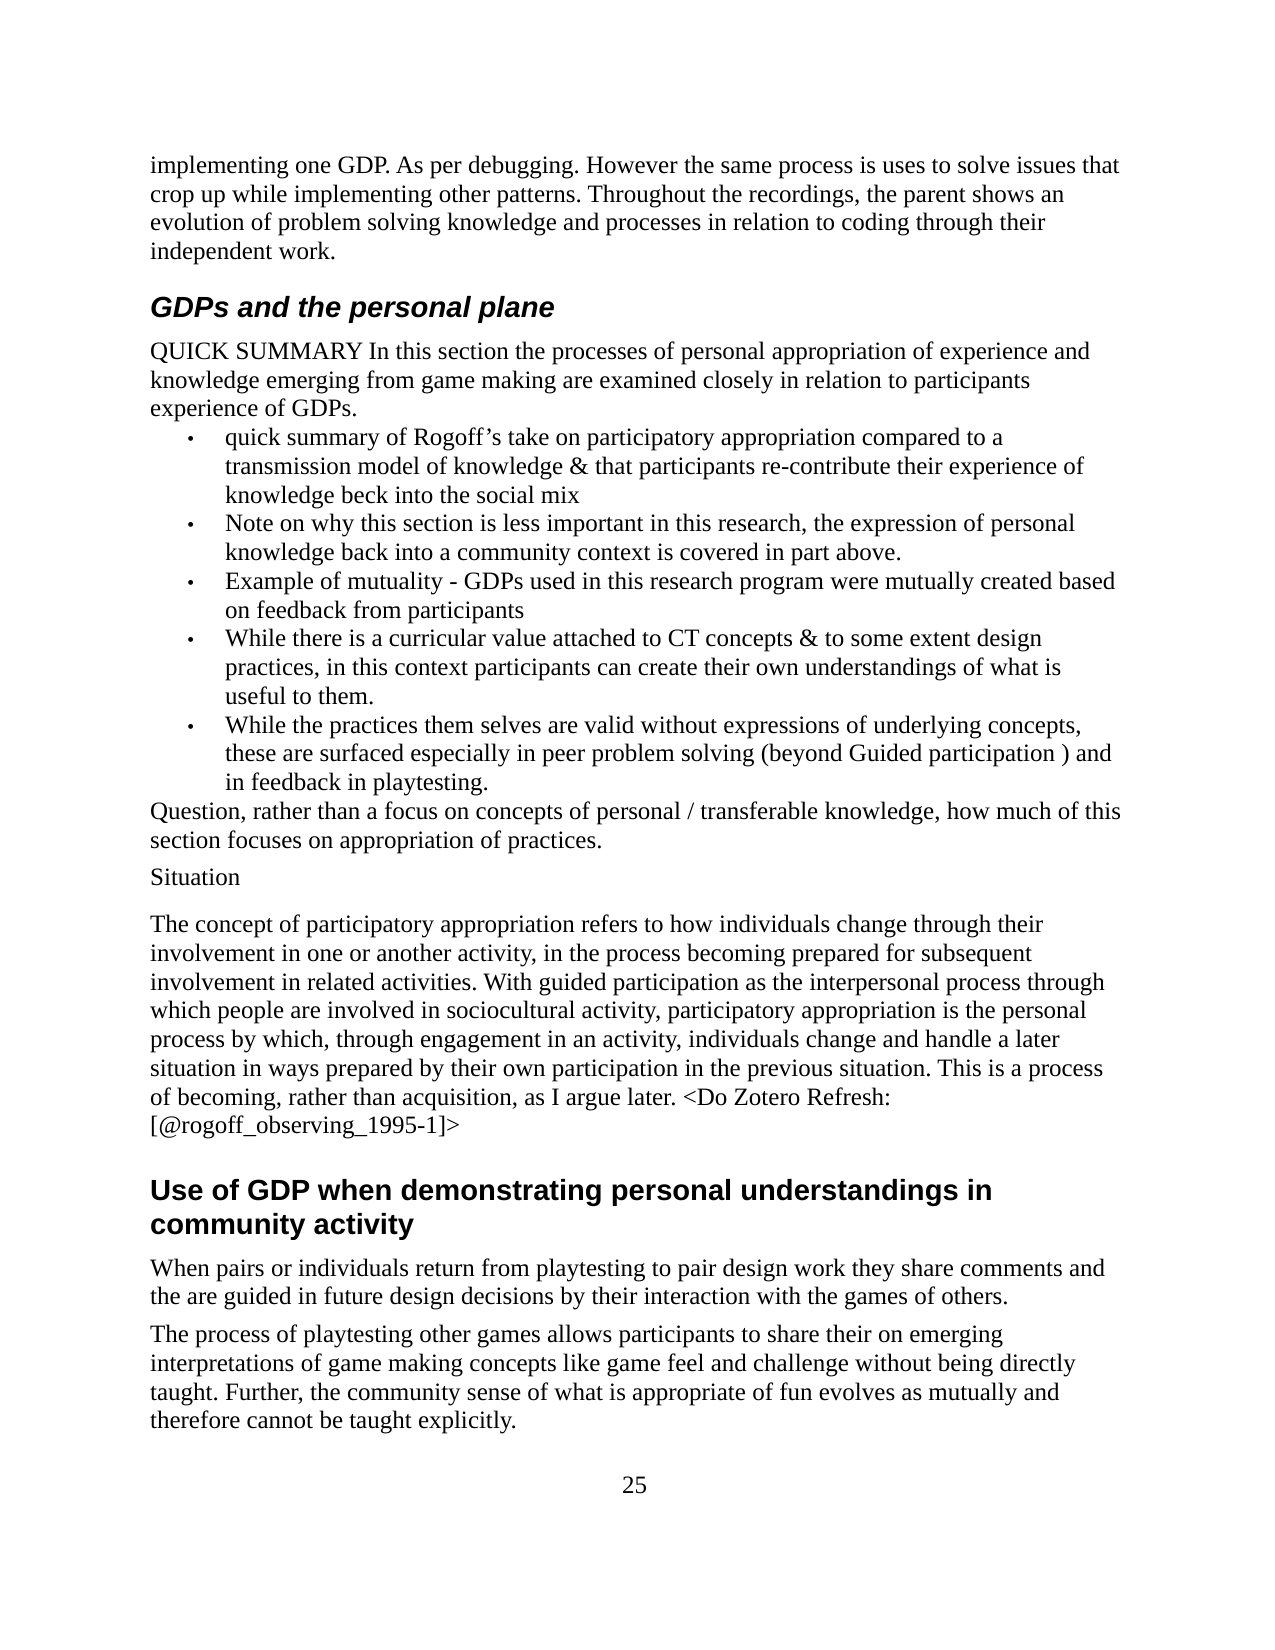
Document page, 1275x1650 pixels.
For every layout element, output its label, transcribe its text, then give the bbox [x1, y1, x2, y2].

list quick summary of Rogoff’s take on participatory appropriation compared to a transmission model of knowledge & that participants re-contribute their experience of knowledge beck into the social mix [187, 422, 1125, 508]
subtitle Use of GDP when demonstrating personal understandings in community activity [150, 1173, 1125, 1240]
text implementing one GDP. As per debugging. However the same process is uses to solve issues that crop up while implementing other patterns. Throughout the recordings, the parent shows an evolution of problem solving knowledge and processes in relation to coding through their independent work. [150, 150, 1125, 265]
text The concept of participatory appropriation refers to how individuals change through their involvement in one or another activity, in the process becoming prepared for subsequent involvement in related activities. With guided participation as the interpersonal process through which people are involved in sociocultural activity, participatory appropriation is the personal process by which, through engagement in an activity, individuals change and handle a later situation in ways prepared by their own participation in the previous situation. This is a process of becoming, rather than acquisition, as I argue later. <Do Zotero Refresh: [@rogoff_observing_1995-1]> [150, 909, 1125, 1139]
text Question, rather than a focus on concepts of personal / transferable knowledge, how much of this section focuses on appropriation of practices. [150, 796, 1125, 853]
text QUICK SUMMARY In this section the processes of personal appropriation of experience and knowledge emerging from game making are examined closely in relation to participants experience of GDPs. [150, 336, 1125, 422]
list While the practices them selves are valid without expressions of underlying concepts, these are surfaced especially in peer problem solving (beyond Guided participation ) and in feedback in playtesting. [187, 710, 1125, 796]
text The process of playtesting other games allows participants to share their on emerging interpretations of game making concepts like game feel and challenge without being directly taught. Further, the community sense of what is appropriate of fun evolves as mutually and therefore cannot be taught explicitly. [150, 1319, 1125, 1434]
subtitle GDPs and the personal plane [150, 290, 1125, 323]
text When pairs or individuals return from playtesting to pair design work they share comments and the are guided in future design decisions by their interaction with the games of others. [150, 1253, 1125, 1310]
list Note on why this section is less important in this research, the expression of personal knowledge back into a community context is covered in part above. [187, 508, 1125, 566]
list Example of mutuality - GDPs used in this research program were mutually created based on feedback from participants [187, 566, 1125, 623]
list While there is a curricular value attached to CT concepts & to some extent design practices, in this context participants can create their own understandings of what is useful to them. [187, 623, 1125, 710]
text Situation [150, 862, 1125, 891]
